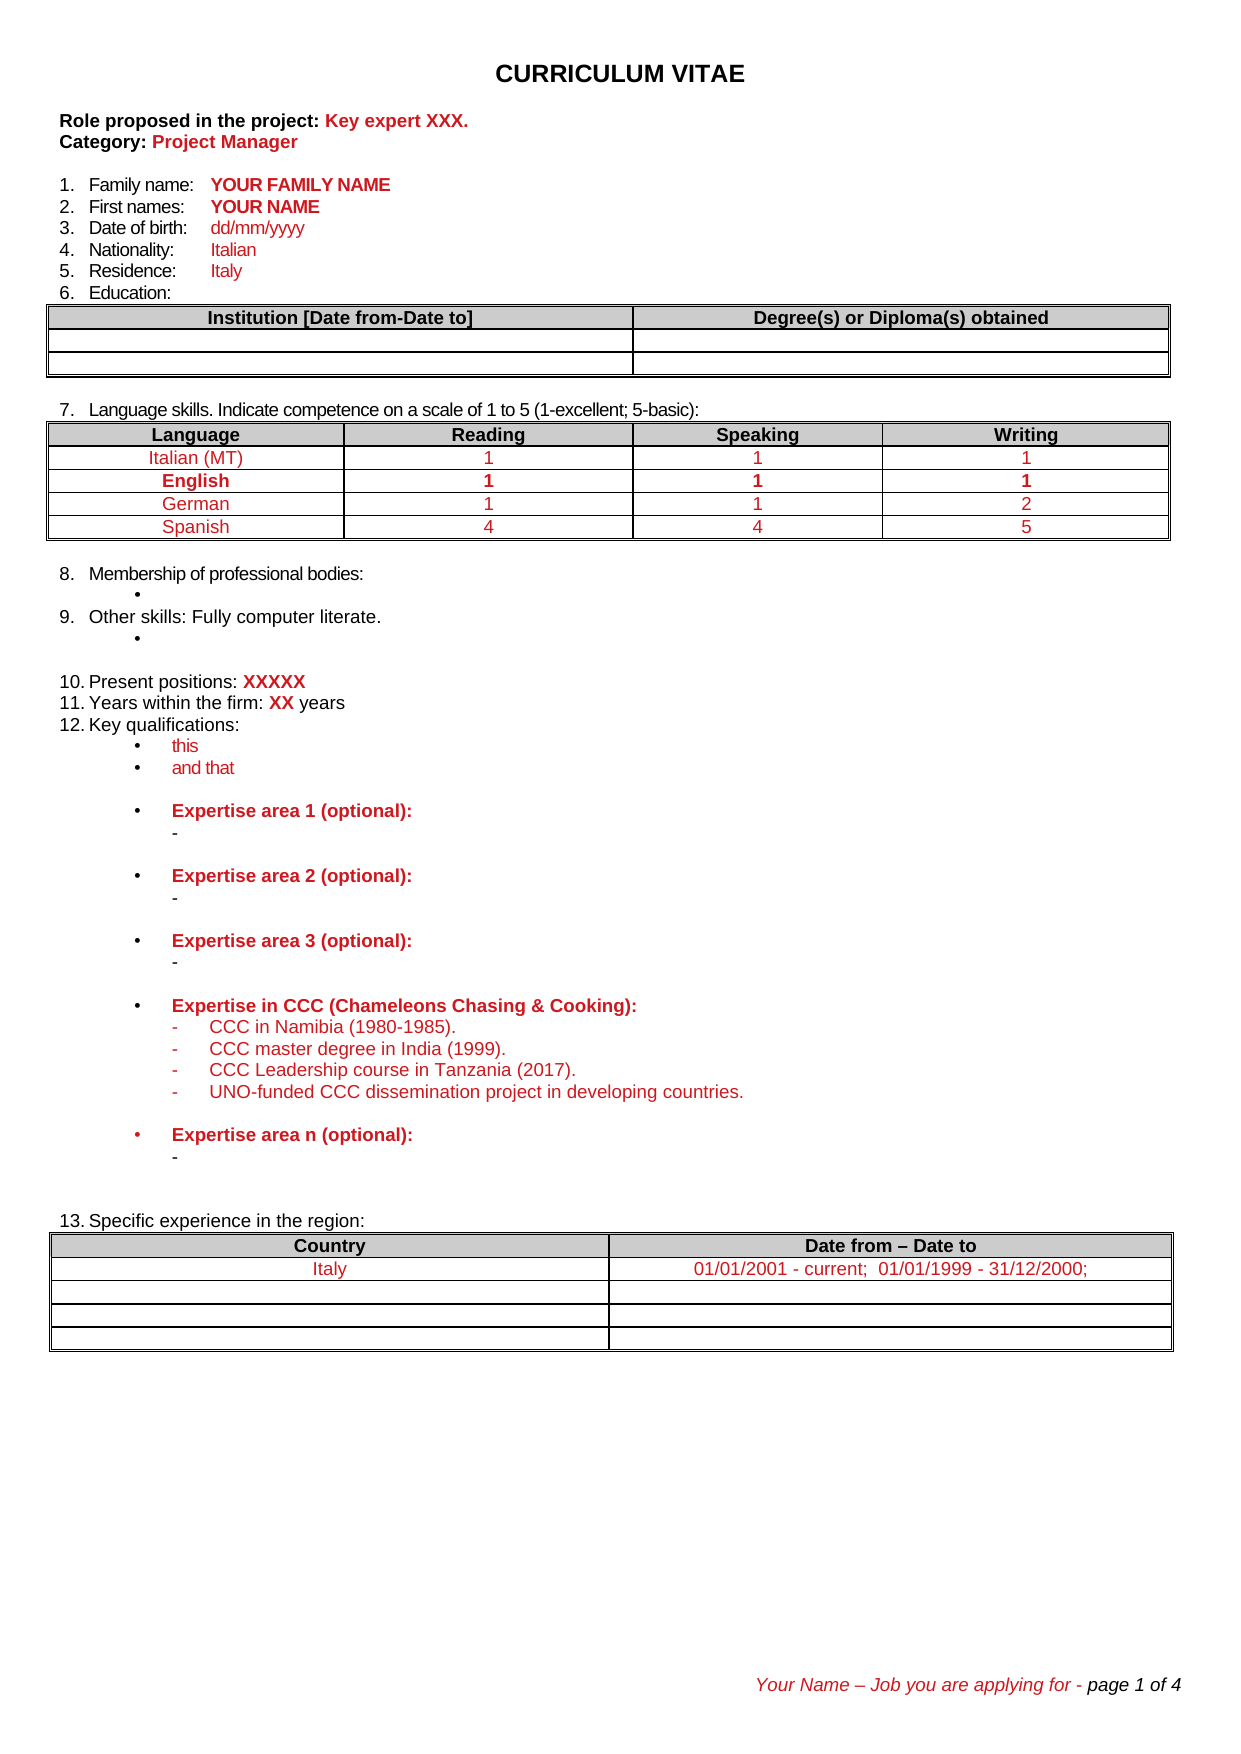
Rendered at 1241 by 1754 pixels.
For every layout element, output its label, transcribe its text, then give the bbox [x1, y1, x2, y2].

list Specific experience in the region: [59, 1210, 1181, 1232]
table_cell 2 [883, 493, 1168, 515]
list Key qualifications: [59, 714, 1181, 735]
table_cell 1 [634, 447, 882, 468]
table_cell [634, 330, 1168, 351]
table_cell [610, 1328, 1171, 1349]
table_cell 4 [345, 516, 632, 538]
list Residence: Italy [59, 260, 1181, 282]
table_cell German [49, 493, 343, 515]
table_cell [610, 1305, 1171, 1326]
list First names: YOUR NAME [59, 196, 1181, 217]
list Years within the firm: XX years [59, 692, 1181, 714]
table_header Speaking [634, 424, 882, 445]
table_cell 1 [345, 493, 632, 515]
table_cell 1 [345, 470, 632, 492]
table_cell 1 [345, 447, 632, 468]
table_header Language [49, 424, 343, 445]
table_cell [49, 330, 632, 351]
list CCC master degree in India (1999). [172, 1038, 1181, 1059]
table_cell 1 [634, 470, 882, 492]
list Expertise in CCC (Chameleons Chasing & Cooking): [134, 994, 1181, 1016]
table_cell 5 [883, 516, 1168, 538]
table_cell English [49, 470, 343, 492]
table_header Country [52, 1235, 608, 1257]
table_cell [52, 1305, 608, 1326]
list Date of birth: dd/mm/yyyy [59, 217, 1181, 239]
title CURRICULUM VITAE [59, 59, 1181, 88]
text Category: Project Manager [59, 131, 1181, 152]
table_header Date from – Date to [610, 1235, 1171, 1257]
table_cell [634, 353, 1168, 374]
list Expertise area 3 (optional): [134, 930, 1181, 951]
table_header Reading [345, 424, 632, 445]
list Nationality: Italian [59, 239, 1181, 260]
table_cell 4 [634, 516, 882, 538]
list CCC Leadership course in Tanzania (2017). [172, 1059, 1181, 1081]
table_cell Spanish [49, 516, 343, 538]
table_header Degree(s) or Diploma(s) obtained [634, 307, 1168, 328]
list Education: [59, 282, 1181, 303]
table_cell [52, 1281, 608, 1303]
list Membership of professional bodies: [59, 562, 1181, 584]
table_cell 01/01/2001 - current; 01/01/1999 - 31/12/2000; [610, 1258, 1171, 1280]
table_cell [610, 1281, 1171, 1303]
list UNO-funded CCC dissemination project in developing countries. [172, 1081, 1181, 1102]
list and that [134, 757, 1181, 778]
list Expertise area n (optional): [134, 1124, 1181, 1146]
list this [134, 735, 1181, 757]
text Role proposed in the project: Key expert XXX. [59, 109, 1181, 131]
list Expertise area 2 (optional): [134, 865, 1181, 887]
list Family name: YOUR FAMILY NAME [59, 174, 1181, 196]
table_cell Italy [52, 1258, 608, 1280]
list CCC in Namibia (1980-1985). [172, 1016, 1181, 1038]
list Other skills: Fully computer literate. [59, 606, 1181, 627]
table_header Writing [883, 424, 1168, 445]
list Present positions: XXXXX [59, 671, 1181, 692]
table_cell 1 [883, 447, 1168, 468]
table_cell 1 [883, 470, 1168, 492]
table_cell [52, 1328, 608, 1349]
table_cell [49, 353, 632, 374]
list Language skills. Indicate competence on a scale of 1 to 5 (1-excellent; 5-basic): [59, 399, 1181, 421]
table_cell Italian (MT) [49, 447, 343, 468]
table_header Institution [Date from-Date to] [49, 307, 632, 328]
list Expertise area 1 (optional): [134, 800, 1181, 822]
table_cell 1 [634, 493, 882, 515]
